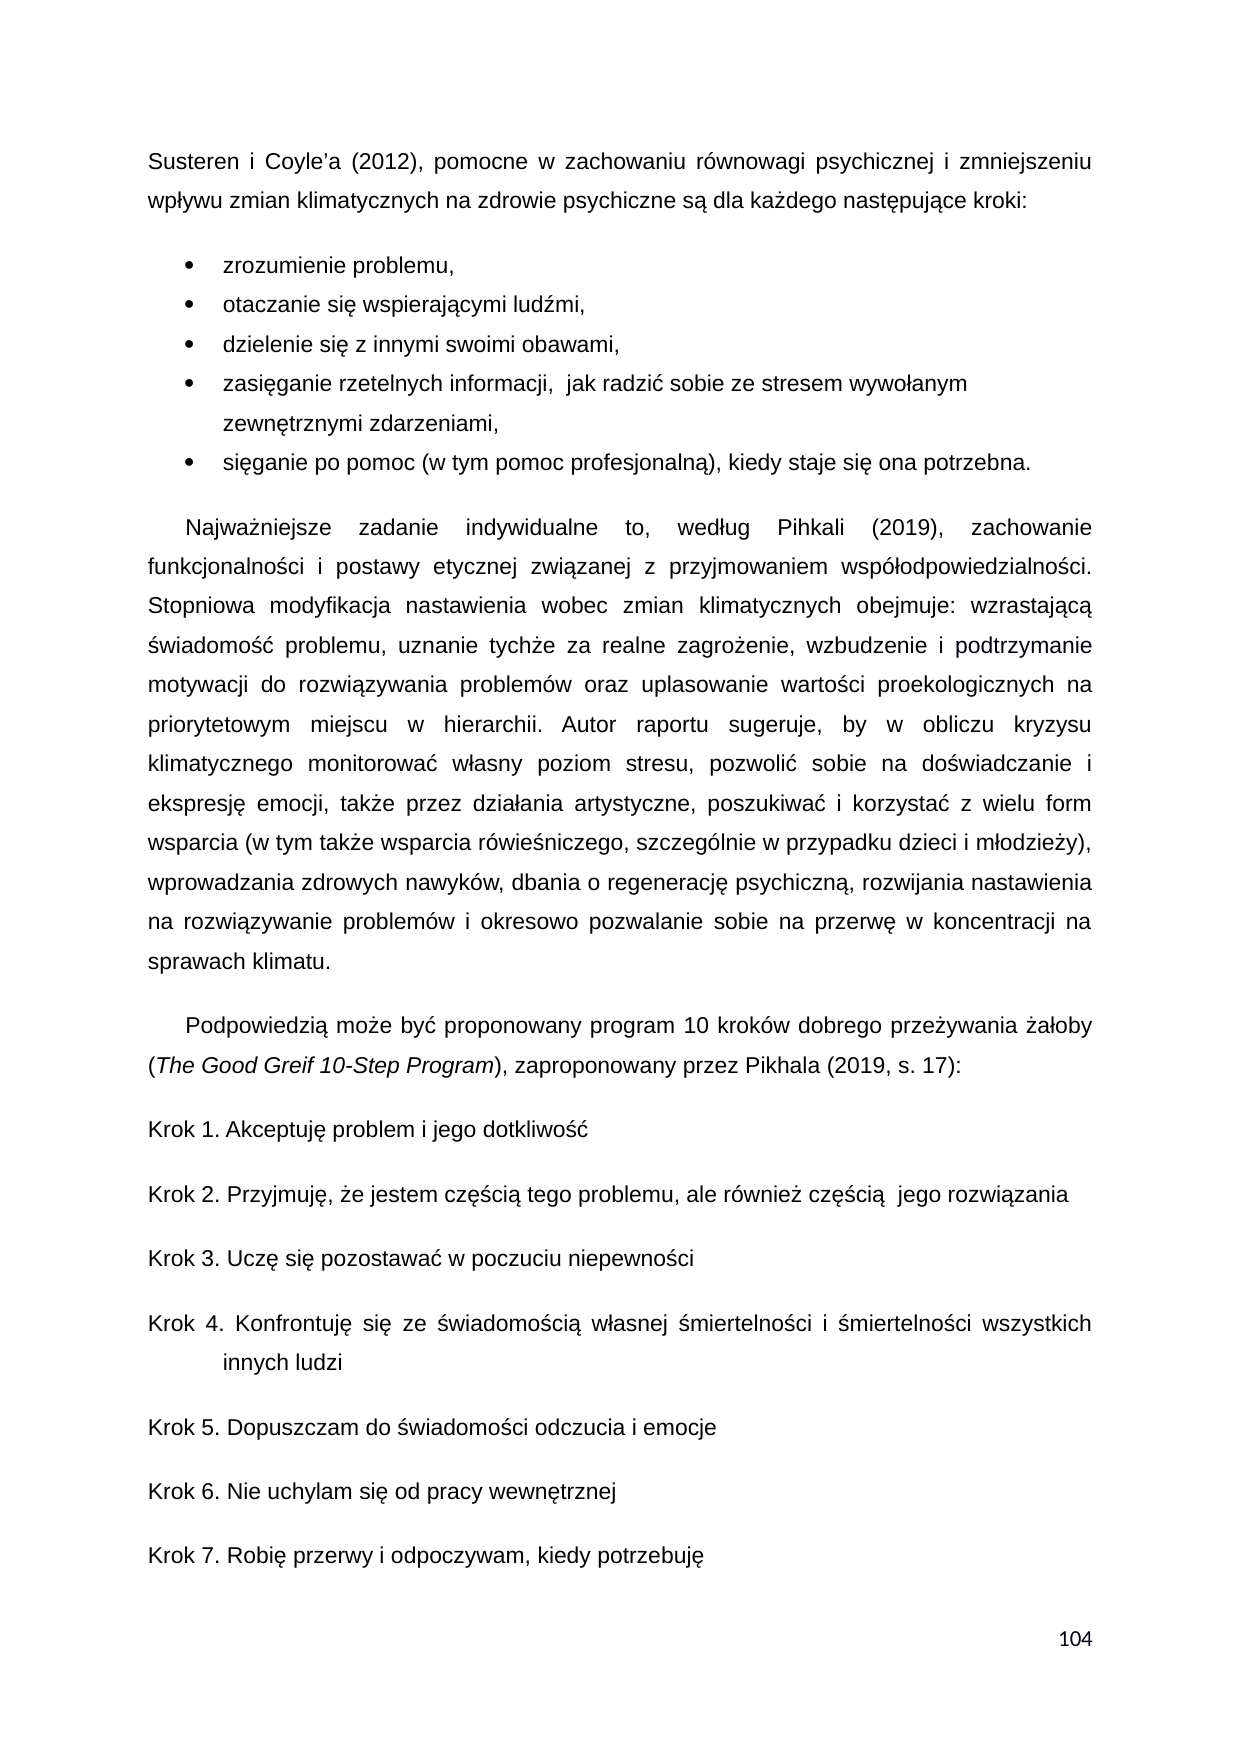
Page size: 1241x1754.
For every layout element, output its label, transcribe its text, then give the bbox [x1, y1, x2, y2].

text Krok 6. Nie uchylam się od pracy wewnętrznej [148, 1478, 1093, 1504]
list dzielenie się z innymi swoimi obawami, [185, 331, 1093, 357]
text Krok 2. Przyjmuję, że jestem częścią tego problemu, ale również częścią jego rozwiązania [148, 1181, 1093, 1207]
text Najważniejsze zadanie indywidualne to, według Pihkali (2019), zachowanie funkcjonalności i postawy etycznej związanej z przyjmowaniem współodpowiedzialności. Stopniowa modyfikacja nastawienia wobec zmian klimatycznych obejmuje: wzrastającą świadomość problemu, uznanie tychże za realne zagrożenie, wzbudzenie i podtrzymanie motywacji do rozwiązywania problemów oraz uplasowanie wartości proekologicznych na priorytetowym miejscu w hierarchii. Autor raportu sugeruje, by w obliczu kryzysu klimatycznego monitorować własny poziom stresu, pozwolić sobie na doświadczanie i ekspresję emocji, także przez działania artystyczne, poszukiwać i korzystać z wielu form wsparcia (w tym także wsparcia rówieśniczego, szczególnie w przypadku dzieci i młodzieży), wprowadzania zdrowych nawyków, dbania o regenerację psychiczną, rozwijania nastawienia na rozwiązywanie problemów i okresowo pozwalanie sobie na przerwę w koncentracji na sprawach klimatu. [148, 513, 1093, 974]
text Krok 4. Konfrontuję się ze świadomością własnej śmiertelności i śmiertelności wszystkich innych ludzi [148, 1309, 1093, 1375]
text Podpowiedzią może być proponowany program 10 kroków dobrego przeżywania żałoby (The Good Greif 10-Step Program), zaproponowany przez Pikhala (2019, s. 17): [148, 1012, 1093, 1078]
list sięganie po pomoc (w tym pomoc profesjonalną), kiedy staje się ona potrzebna. [185, 449, 1093, 475]
text Krok 3. Uczę się pozostawać w poczuciu niepewności [148, 1245, 1093, 1271]
text Krok 5. Dopuszczam do świadomości odczucia i emocje [148, 1413, 1093, 1440]
list otaczanie się wspierającymi ludźmi, [185, 291, 1093, 317]
list zasięganie rzetelnych informacji, jak radzić sobie ze stresem wywołanym zewnętrznymi zdarzeniami, [185, 370, 1093, 436]
list zrozumienie problemu, [185, 252, 1093, 278]
text Krok 7. Robię przerwy i odpoczywam, kiedy potrzebuję [148, 1542, 1093, 1569]
text Krok 1. Akceptuję problem i jego dotkliwość [148, 1116, 1093, 1142]
text Susteren i Coyle’a (2012), pomocne w zachowaniu równowagi psychicznej i zmniejszeniu wpływu zmian klimatycznych na zdrowie psychiczne są dla każdego następujące kroki: [148, 148, 1093, 213]
